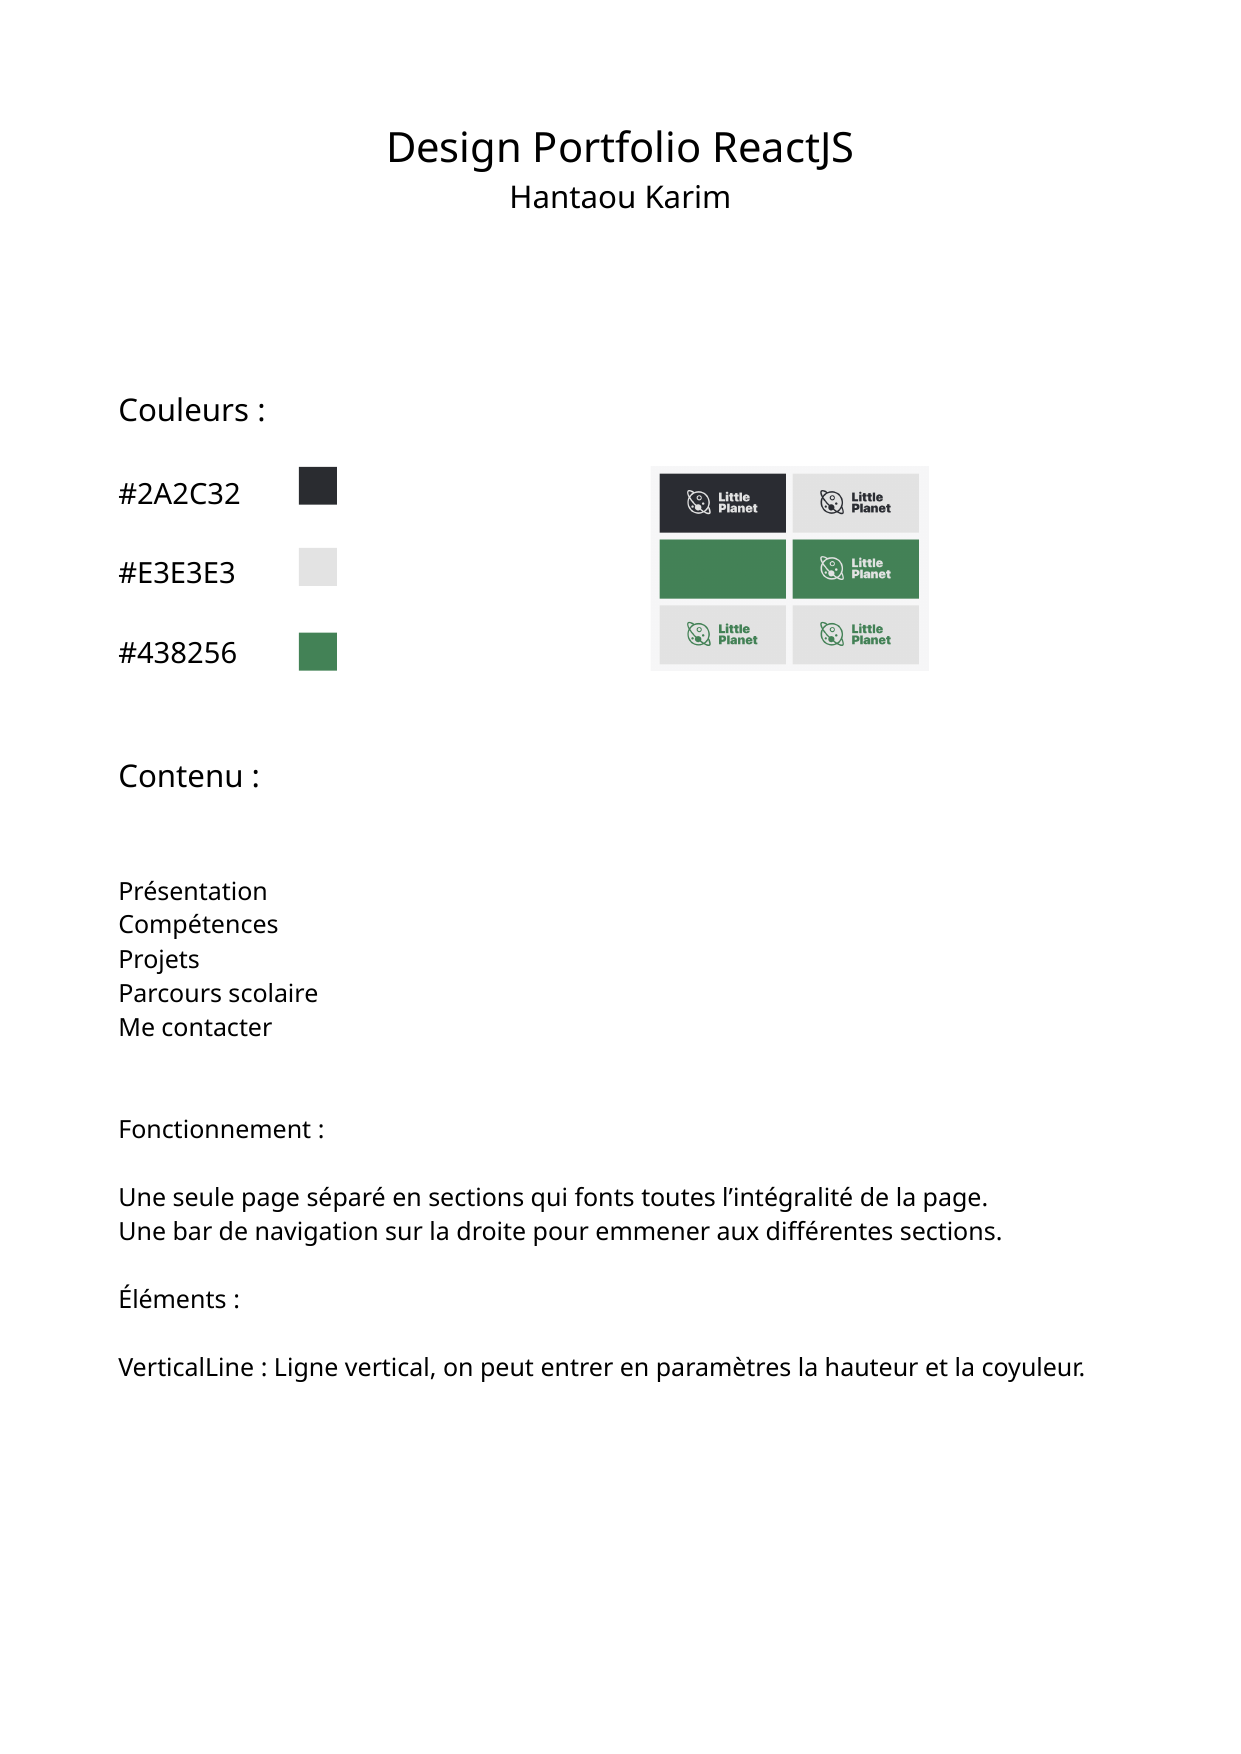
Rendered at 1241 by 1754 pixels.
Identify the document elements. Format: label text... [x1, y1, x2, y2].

text Fonctionnement : Une seule page séparé en sections qui fonts toutes l’intégralité de la page. [118, 1112, 1122, 1214]
text Design Portfolio ReactJS [118, 118, 1122, 175]
text Présentation Compétences [118, 873, 1122, 941]
text [929, 473, 1122, 513]
text VerticalLine : Ligne vertical, on peut entrer en paramètres la hauteur et la coyuleur. [118, 1350, 1122, 1384]
text Éléments : [118, 1282, 1122, 1316]
text [929, 552, 1122, 592]
picture [650, 466, 929, 671]
text #E3E3E3 [118, 552, 650, 592]
text Contenu : [118, 754, 1122, 796]
text Hantaou Karim [118, 175, 1122, 217]
text Couleurs : [118, 388, 1122, 431]
text #2A2C32 [118, 473, 650, 513]
text Projets Parcours scolaire Me contacter [118, 941, 1122, 1043]
text Une bar de navigation sur la droite pour emmener aux différentes sections. [118, 1214, 1122, 1248]
text #438256 [118, 632, 1122, 672]
